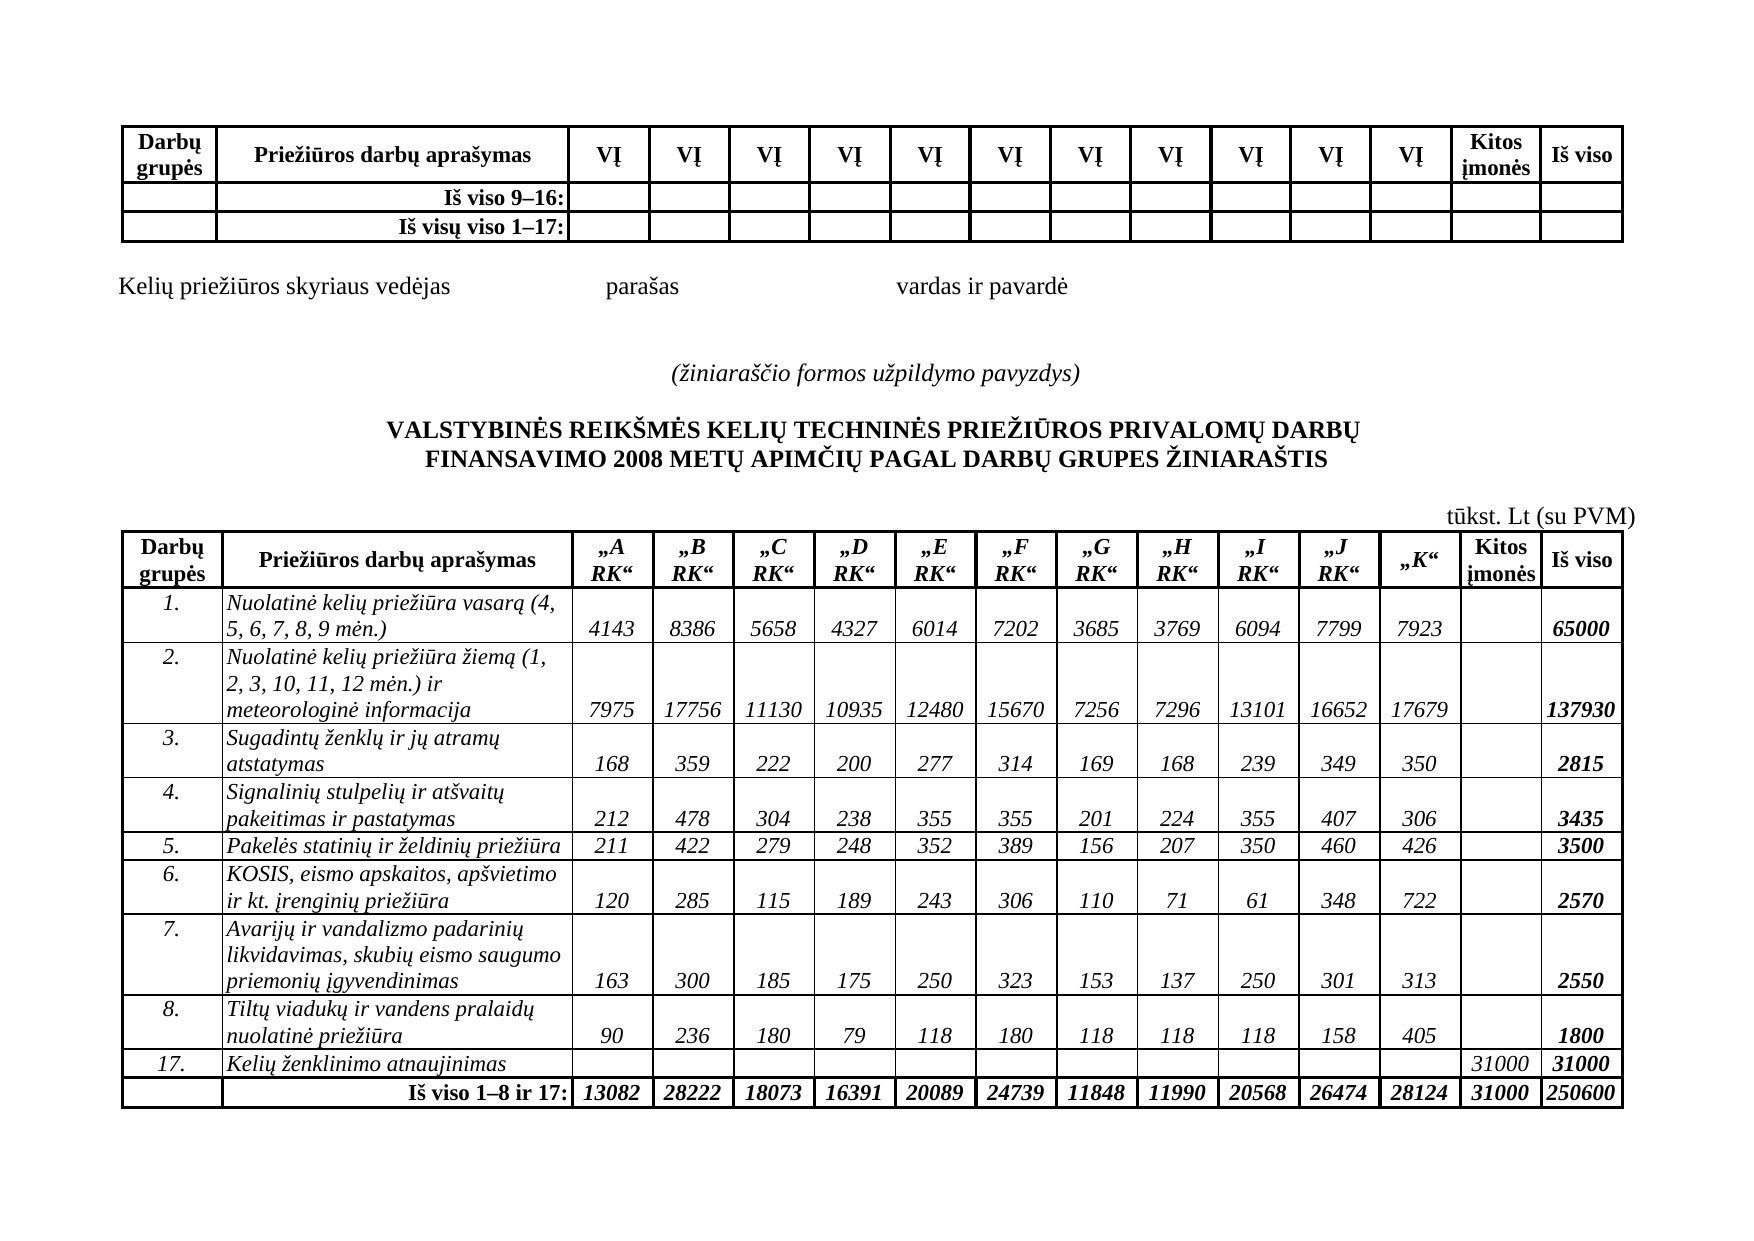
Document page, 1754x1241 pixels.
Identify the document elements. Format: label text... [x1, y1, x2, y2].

table_cell 16391 [816, 1079, 894, 1106]
table_cell 5. [124, 833, 222, 859]
table_cell 212 [573, 778, 652, 831]
table_cell [972, 184, 1049, 210]
table_cell 3685 [1058, 589, 1137, 642]
table_cell [573, 1050, 652, 1076]
table_cell Nuolatinė kelių priežiūra žiemą (1, 2, 3, 10, 11, 12 mėn.) ir meteorologinė informacija [223, 643, 572, 722]
table_header VĮ [972, 128, 1049, 181]
table_cell [1213, 184, 1289, 210]
table_cell Avarijų ir vandalizmo padarinių likvidavimas, skubių eismo saugumo priemonių įgyvendinimas [223, 915, 572, 994]
table_cell 26474 [1301, 1079, 1378, 1106]
table_cell 7799 [1300, 589, 1379, 642]
table_header „B RK“ [655, 533, 732, 586]
table_cell 11990 [1139, 1079, 1217, 1106]
table_cell [1213, 213, 1289, 239]
table_cell 7975 [573, 643, 652, 722]
table_cell 405 [1381, 996, 1460, 1048]
table_cell 4. [124, 778, 222, 831]
table_cell 137 [1138, 915, 1218, 994]
table_cell 306 [1381, 778, 1460, 831]
table_cell 207 [1138, 833, 1218, 859]
table_cell 10935 [815, 643, 895, 722]
table_cell 118 [1138, 996, 1218, 1048]
table_cell 7. [124, 915, 222, 994]
table_cell 20089 [897, 1079, 974, 1106]
table_cell 306 [977, 861, 1056, 913]
table_cell 301 [1300, 915, 1379, 994]
table_cell 279 [735, 833, 814, 859]
table_cell [731, 213, 808, 239]
table_cell 6014 [896, 589, 975, 642]
table_cell 180 [735, 996, 814, 1048]
table_header „C RK“ [735, 533, 813, 586]
table_cell 460 [1300, 833, 1379, 859]
table_cell [1462, 724, 1541, 777]
table_cell 236 [654, 996, 733, 1048]
table_cell [1292, 213, 1369, 239]
table_cell 71 [1138, 861, 1218, 913]
table_cell 2815 [1542, 724, 1621, 777]
table_cell [892, 213, 968, 239]
table_cell 238 [815, 778, 895, 831]
table_cell 156 [1058, 833, 1137, 859]
table_cell 118 [896, 996, 975, 1048]
table_cell Tiltų viadukų ir vandens pralaidų nuolatinė priežiūra [223, 996, 572, 1048]
table_cell [892, 184, 968, 210]
table_cell Iš viso 9–16: [218, 184, 567, 210]
table_cell 422 [654, 833, 733, 859]
table_cell Sugadintų ženklų ir jų atramų atstatymas [223, 724, 572, 777]
table_cell 12480 [896, 643, 975, 722]
table_cell [1462, 589, 1541, 642]
table_header „G RK“ [1058, 533, 1136, 586]
table_cell 180 [977, 996, 1056, 1048]
table_cell 407 [1300, 778, 1379, 831]
table_cell [1292, 184, 1369, 210]
table_cell 153 [1058, 915, 1137, 994]
table_cell 7256 [1058, 643, 1137, 722]
table_cell 355 [1219, 778, 1298, 831]
text tūkst. Lt (su PVM) [118, 501, 1635, 530]
table_cell [1453, 213, 1539, 239]
table_cell Nuolatinė kelių priežiūra vasarą (4, 5, 6, 7, 8, 9 mėn.) [223, 589, 572, 642]
table_header VĮ [731, 128, 808, 181]
table_cell [1052, 213, 1129, 239]
table_cell 250600 [1543, 1079, 1621, 1106]
table_header Priežiūros darbų aprašymas [224, 533, 571, 586]
table_cell 28124 [1382, 1079, 1459, 1106]
table_header VĮ [1052, 128, 1129, 181]
table_cell 250 [1219, 915, 1298, 994]
table_cell [972, 213, 1049, 239]
table_cell [1462, 643, 1541, 722]
table_cell [1372, 184, 1450, 210]
table_cell 5658 [735, 589, 814, 642]
table_cell 239 [1219, 724, 1298, 777]
table_cell 277 [896, 724, 975, 777]
table_cell 1800 [1542, 996, 1621, 1048]
table_cell 17756 [654, 643, 733, 722]
table_cell [1132, 213, 1209, 239]
table_cell [815, 1050, 895, 1076]
table_cell 348 [1300, 861, 1379, 913]
table_header VĮ [892, 128, 968, 181]
table_header Priežiūros darbų aprašymas [218, 128, 567, 181]
table_cell 18073 [735, 1079, 813, 1106]
table_cell 248 [815, 833, 895, 859]
table_cell [977, 1050, 1056, 1076]
table_cell 169 [1058, 724, 1137, 777]
table_cell 120 [573, 861, 652, 913]
table_cell [1381, 1050, 1460, 1076]
table_cell [1372, 213, 1450, 239]
table_cell 175 [815, 915, 895, 994]
table_cell 355 [896, 778, 975, 831]
table_cell 3435 [1542, 778, 1621, 831]
table_cell [1542, 213, 1621, 239]
table_cell [1462, 778, 1541, 831]
table_cell Pakelės statinių ir želdinių priežiūra [223, 833, 572, 859]
table_cell 7296 [1138, 643, 1218, 722]
table_cell 31000 [1542, 1050, 1621, 1076]
table_header VĮ [1132, 128, 1209, 181]
table_cell 31000 [1462, 1079, 1540, 1106]
table_cell 243 [896, 861, 975, 913]
table_cell 304 [735, 778, 814, 831]
table_cell [651, 184, 728, 210]
table_cell 13082 [574, 1079, 652, 1106]
table_cell 17. [124, 1050, 222, 1076]
table_cell 314 [977, 724, 1056, 777]
table_cell 722 [1381, 861, 1460, 913]
text FINANSAVIMO 2008 METŲ APIMČIŲ PAGAL DARBŲ GRUPES ŽINIARAŠTIS [118, 444, 1635, 473]
table_cell [124, 213, 215, 239]
text VALSTYBINĖS REIKŠMĖS KELIŲ TECHNINĖS PRIEŽIŪROS PRIVALOMŲ DARBŲ [118, 415, 1635, 444]
table_cell 3769 [1138, 589, 1218, 642]
table_header „J RK“ [1301, 533, 1378, 586]
table_cell 4143 [573, 589, 652, 642]
table_cell 313 [1381, 915, 1460, 994]
table_cell 2550 [1542, 915, 1621, 994]
table_cell 118 [1058, 996, 1137, 1048]
table_cell 137930 [1542, 643, 1621, 722]
table_cell 20568 [1220, 1079, 1298, 1106]
table_header VĮ [1372, 128, 1450, 181]
table_cell 8. [124, 996, 222, 1048]
table_cell [124, 1079, 221, 1106]
table_cell 189 [815, 861, 895, 913]
table_cell 350 [1219, 833, 1298, 859]
table_header VĮ [570, 128, 648, 181]
table_cell 110 [1058, 861, 1137, 913]
table_cell 8386 [654, 589, 733, 642]
table_cell 7202 [977, 589, 1056, 642]
table_cell [1219, 1050, 1298, 1076]
table_cell 163 [573, 915, 652, 994]
table_cell 28222 [655, 1079, 732, 1106]
table_cell 3500 [1542, 833, 1621, 859]
table_header Iš viso [1543, 533, 1621, 586]
table_cell [1138, 1050, 1218, 1076]
table_cell Iš visų viso 1–17: [218, 213, 567, 239]
table_header Iš viso [1542, 128, 1621, 181]
table_cell 2570 [1542, 861, 1621, 913]
table_cell 24739 [978, 1079, 1055, 1106]
table_cell [896, 1050, 975, 1076]
table_cell [1058, 1050, 1137, 1076]
table_cell [1462, 833, 1541, 859]
table_cell [1052, 184, 1129, 210]
text Kelių priežiūros skyriaus vedėjas parašas vardas ir pavardė [118, 271, 1635, 300]
table_cell [570, 184, 648, 210]
table_header VĮ [811, 128, 889, 181]
table_cell [654, 1050, 733, 1076]
table_cell 31000 [1462, 1050, 1541, 1076]
table_cell 11848 [1058, 1079, 1136, 1106]
table_cell [570, 213, 648, 239]
table_cell 16652 [1300, 643, 1379, 722]
table_header VĮ [1292, 128, 1369, 181]
table_cell [811, 184, 889, 210]
table_cell [1300, 1050, 1379, 1076]
table_cell 224 [1138, 778, 1218, 831]
table_cell Signalinių stulpelių ir atšvaitų pakeitimas ir pastatymas [223, 778, 572, 831]
table_cell [1542, 184, 1621, 210]
table_cell 389 [977, 833, 1056, 859]
table_cell 300 [654, 915, 733, 994]
table_cell [1132, 184, 1209, 210]
table_cell 168 [573, 724, 652, 777]
table_cell 2. [124, 643, 222, 722]
table_header Kitos įmonės [1453, 128, 1539, 181]
table_cell 323 [977, 915, 1056, 994]
table_cell 65000 [1542, 589, 1621, 642]
table_header Darbų grupės [124, 128, 215, 181]
table_cell 3. [124, 724, 222, 777]
table_header „H RK“ [1139, 533, 1217, 586]
table_header „A RK“ [574, 533, 652, 586]
table_cell 359 [654, 724, 733, 777]
table_header VĮ [1213, 128, 1289, 181]
table_cell 79 [815, 996, 895, 1048]
table_cell 17679 [1381, 643, 1460, 722]
table_cell Iš viso 1–8 ir 17: [224, 1079, 571, 1106]
table_cell 426 [1381, 833, 1460, 859]
table_cell KOSIS, eismo apskaitos, apšvietimo ir kt. įrenginių priežiūra [223, 861, 572, 913]
table_cell 201 [1058, 778, 1137, 831]
table_cell 350 [1381, 724, 1460, 777]
table_header Darbų grupės [124, 533, 221, 586]
table_header VĮ [651, 128, 728, 181]
table_cell 250 [896, 915, 975, 994]
table_cell 355 [977, 778, 1056, 831]
table_cell 352 [896, 833, 975, 859]
table_cell 13101 [1219, 643, 1298, 722]
table_cell 4327 [815, 589, 895, 642]
table_cell Kelių ženklinimo atnaujinimas [223, 1050, 572, 1076]
table_cell 158 [1300, 996, 1379, 1048]
table_cell [124, 184, 215, 210]
table_cell [1462, 861, 1541, 913]
table_cell 115 [735, 861, 814, 913]
table_header „F RK“ [978, 533, 1055, 586]
table_header „D RK“ [816, 533, 894, 586]
table_cell 7923 [1381, 589, 1460, 642]
table_cell 118 [1219, 996, 1298, 1048]
table_cell 168 [1138, 724, 1218, 777]
table_header „E RK“ [897, 533, 974, 586]
table_cell 1. [124, 589, 222, 642]
table_cell [811, 213, 889, 239]
table_cell [1462, 915, 1541, 994]
table_cell 11130 [735, 643, 814, 722]
table_cell [735, 1050, 814, 1076]
table_cell 15670 [977, 643, 1056, 722]
table_cell 185 [735, 915, 814, 994]
table_cell 222 [735, 724, 814, 777]
table_cell 478 [654, 778, 733, 831]
table_cell [1462, 996, 1541, 1048]
table_cell 6. [124, 861, 222, 913]
table_header „K“ [1382, 533, 1459, 586]
table_cell 285 [654, 861, 733, 913]
table_header Kitos įmonės [1462, 533, 1540, 586]
table_cell 61 [1219, 861, 1298, 913]
table_cell 90 [573, 996, 652, 1048]
table_cell 349 [1300, 724, 1379, 777]
table_cell [651, 213, 728, 239]
table_cell [1453, 184, 1539, 210]
text (žiniaraščio formos užpildymo pavyzdys) [118, 358, 1635, 386]
table_cell 6094 [1219, 589, 1298, 642]
table_cell 200 [815, 724, 895, 777]
table_cell [731, 184, 808, 210]
table_cell 211 [573, 833, 652, 859]
table_header „I RK“ [1220, 533, 1298, 586]
